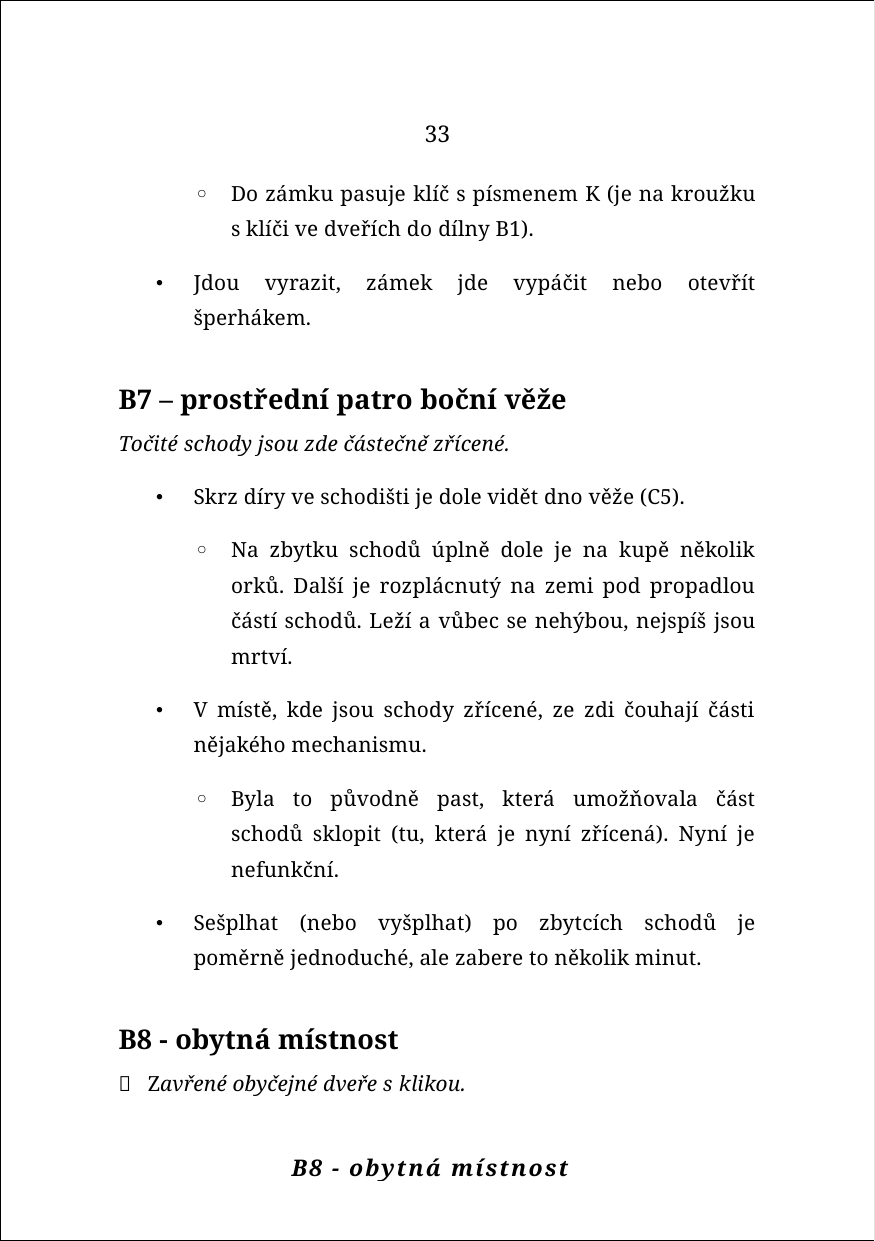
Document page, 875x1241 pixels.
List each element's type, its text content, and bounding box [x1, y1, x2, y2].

text 🚪 Zavřené obyčejné dveře s⁠ klikou. [118, 1069, 756, 1097]
subtitle B7 – prostřední patro boční věže [118, 380, 756, 417]
text Točité schody jsou zde částečně zřícené. [118, 429, 756, 457]
list Do zámku pasuje klíč s⁠ písmenem K⁠ (je na kroužku s⁠ klíči ve dveřích do dílny B1). [193, 179, 756, 243]
list Sešplhat (nebo vyšplhat) po zbytcích schodů je poměrně jednoduché, ale zabere to několik minut. [156, 908, 756, 972]
list V⁠ místě, kde jsou schody zřícené, ze zdi čouhají části nějakého mechanismu. [156, 695, 756, 759]
list Byla to původně past, která umožňovala část schodů sklopit (tu, která je nyní zřícená). Nyní je nefunkční. [193, 784, 756, 883]
list Jdou vyrazit, zámek jde vypáčit nebo otevřít šperhákem. [156, 268, 756, 332]
list Na zbytku schodů úplně dole je na kupě několik orků. Další je rozplácnutý na zemi pod propadlou částí schodů. Leží a⁠ vůbec se nehýbou, nejspíš jsou mrtví. [193, 535, 756, 670]
list Skrz díry ve schodišti je dole vidět dno věže (C5). [156, 482, 756, 510]
subtitle B8 - obytná místnost [118, 1020, 756, 1057]
